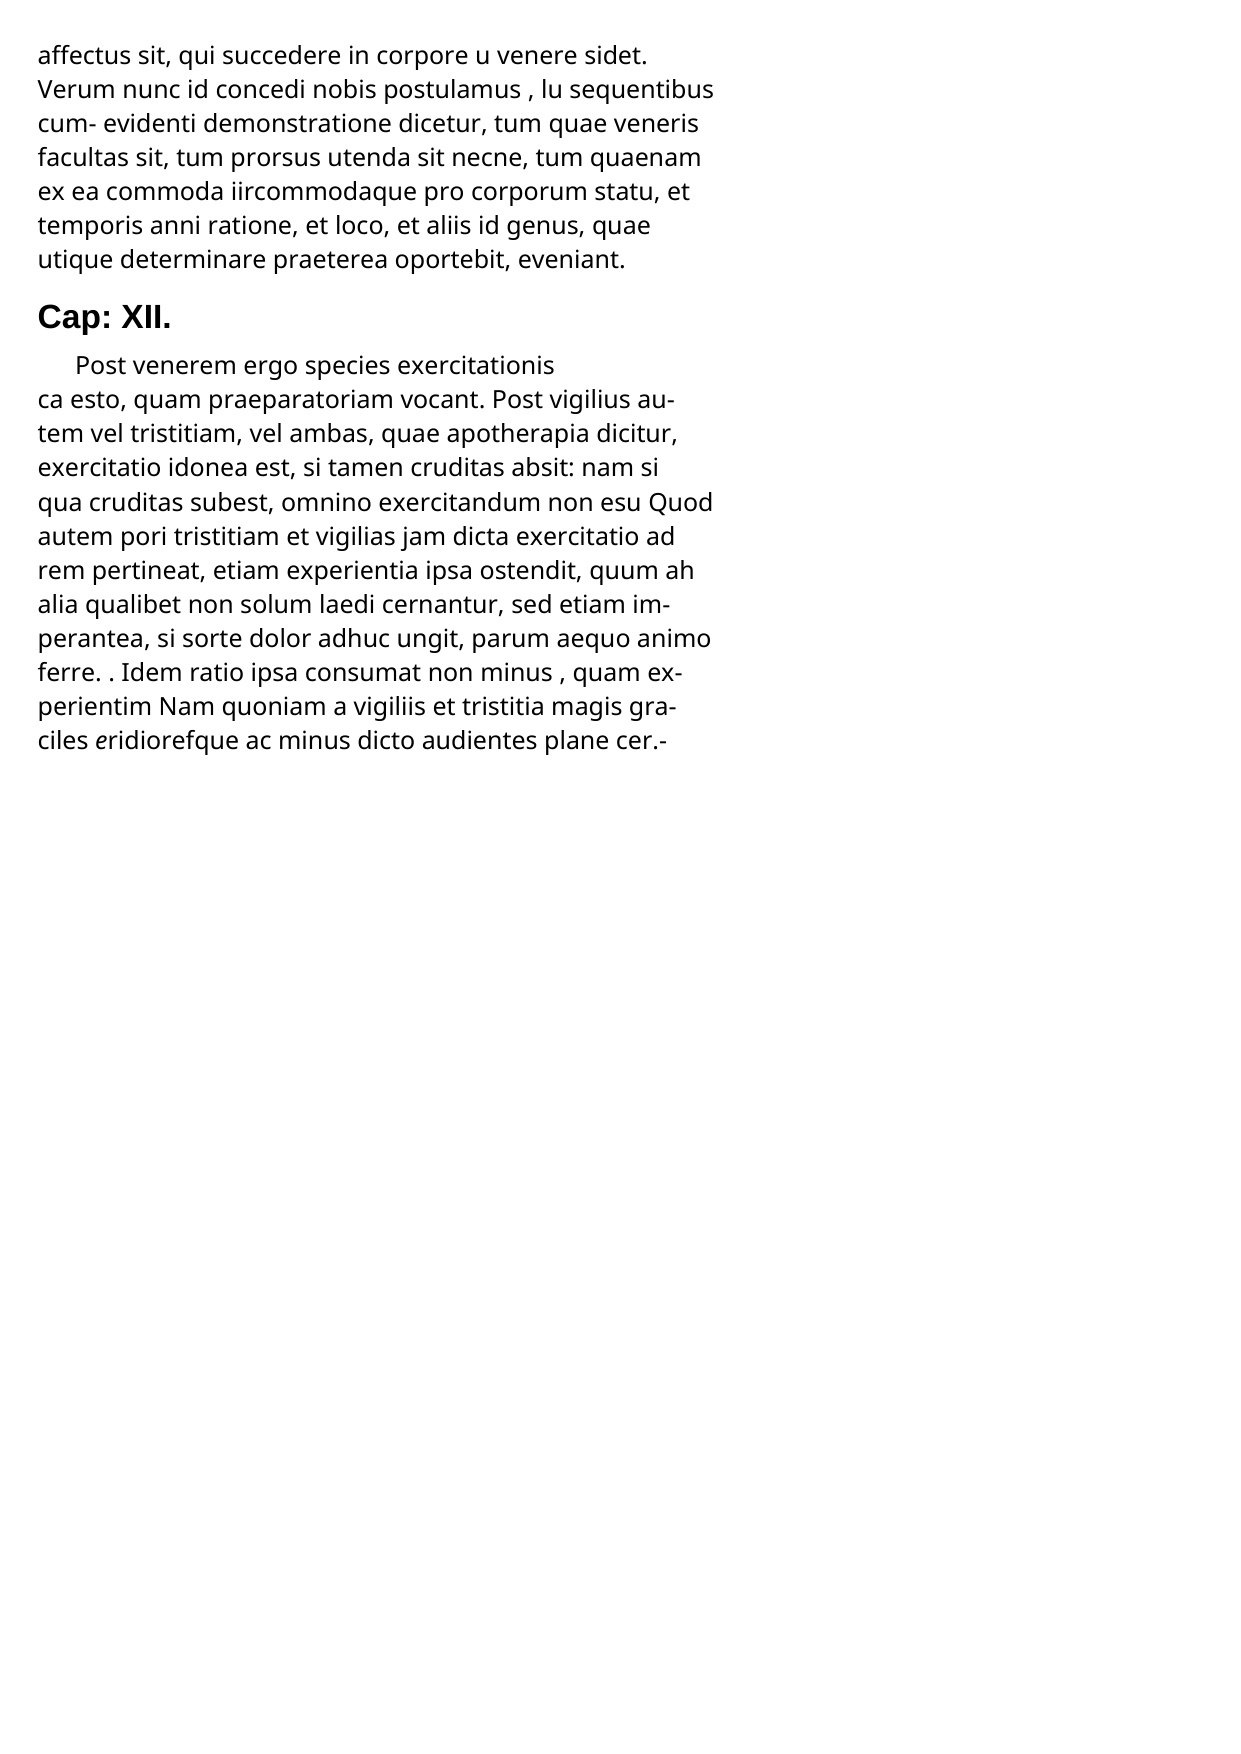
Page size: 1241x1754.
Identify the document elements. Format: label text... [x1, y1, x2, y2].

text affectus sit, qui succedere in corpore u venere sidet. Verum nunc id concedi nobis postulamus , lu sequentibus cum- evidenti demonstratione dicetur, tum quae veneris facultas sit, tum prorsus utenda sit necne, tum quaenam ex ea commoda iircommodaque pro corporum statu, et temporis anni ratione, et loco, et aliis id genus, quae utique determinare praeterea oportebit, eveniant. [37, 37, 1203, 276]
subtitle Cap: XII. [37, 297, 1203, 335]
text Post venerem ergo species exercitationis ca esto, quam praeparatoriam vocant. Post vigilius au- tem vel tristitiam, vel ambas, quae apotherapia dicitur, exercitatio idonea est, si tamen cruditas absit: nam si qua cruditas subest, omnino exercitandum non esu Quod autem pori tristitiam et vigilias jam dicta exercitatio ad rem pertineat, etiam experientia ipsa ostendit, quum ah alia qualibet non solum laedi cernantur, sed etiam im- perantea, si sorte dolor adhuc ungit, parum aequo animo ferre. . Idem ratio ipsa consumat non minus , quam ex- perientim Nam quoniam a vigiliis et tristitia magis gra- ciles eridiorefque ac minus dicto audientes plane cer.- [37, 348, 1203, 757]
